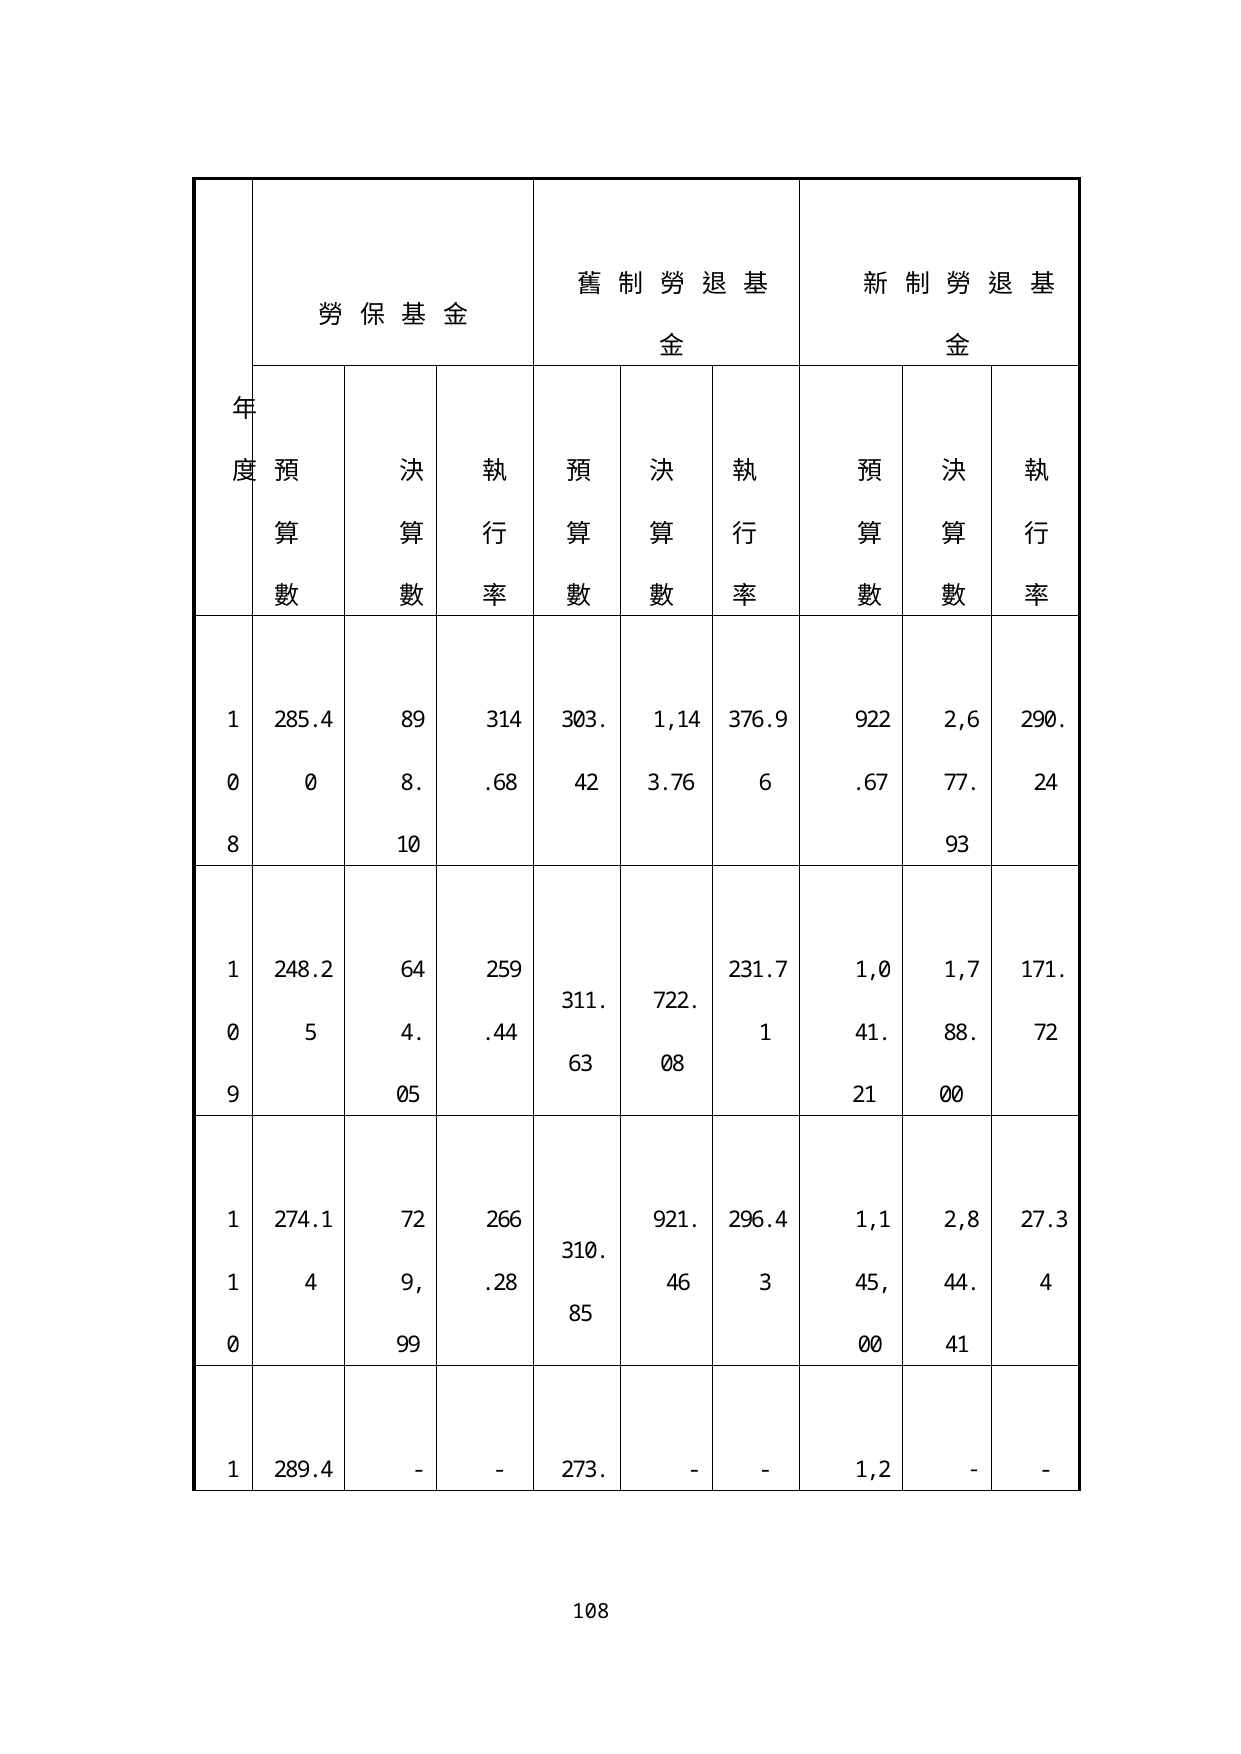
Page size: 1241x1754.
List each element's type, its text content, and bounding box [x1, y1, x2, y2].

table_cell 921.46 [621, 1116, 712, 1365]
table_cell 248.25 [253, 866, 344, 1115]
table_cell 1,145,00 [800, 1116, 902, 1365]
table_cell 289.4 [253, 1366, 344, 1490]
table_cell 2,844.41 [903, 1116, 991, 1365]
table_cell 決算數 [345, 366, 436, 615]
table_cell [345, 1366, 436, 1490]
table_cell 108 [196, 616, 252, 865]
table_cell 預算數 [253, 366, 344, 615]
table_cell 922.67 [800, 616, 902, 865]
table_header 新制勞退基金 [800, 180, 1078, 365]
table_header 勞保基金 [253, 180, 533, 365]
table_cell 290.24 [992, 616, 1078, 865]
table_cell 2,677.93 [903, 616, 991, 865]
table_header 舊制勞退基金 [534, 180, 799, 365]
table_cell 303.42 [534, 616, 620, 865]
table_cell 314.68 [437, 616, 533, 865]
table_cell 296.43 [713, 1116, 799, 1365]
table_cell - [437, 1366, 533, 1490]
table_cell 310.85 [534, 1116, 620, 1365]
table_cell 109 [196, 866, 252, 1115]
table_cell - [713, 1366, 799, 1490]
table_cell 898.10 [345, 616, 436, 865]
table_cell 預算數 [534, 366, 620, 615]
table_cell 274.14 [253, 1116, 344, 1365]
table_cell 110 [196, 1116, 252, 1365]
table_cell [621, 1366, 712, 1490]
table_cell 1,143.76 [621, 616, 712, 865]
table_cell 預算數 [800, 366, 902, 615]
table_cell 執行率 [992, 366, 1078, 615]
table_header 年度 [196, 180, 252, 615]
table_cell 171.72 [992, 866, 1078, 1115]
table_cell 285.40 [253, 616, 344, 865]
table_cell 644.05 [345, 866, 436, 1115]
table_cell 273. [534, 1366, 620, 1490]
table_cell 1,2 [800, 1366, 902, 1490]
table_cell 722.08 [621, 866, 712, 1115]
table_cell 決算數 [903, 366, 991, 615]
table_cell 27.34 [992, 1116, 1078, 1365]
table_cell 1,788.00 [903, 866, 991, 1115]
table_cell 執行率 [437, 366, 533, 615]
table_cell 311.63 [534, 866, 620, 1115]
table_cell 259.44 [437, 866, 533, 1115]
table_cell 1,041.21 [800, 866, 902, 1115]
table_cell 231.71 [713, 866, 799, 1115]
table_cell 376.96 [713, 616, 799, 865]
table_cell 1 [196, 1366, 252, 1490]
table_cell 執行率 [713, 366, 799, 615]
table_cell - [992, 1366, 1078, 1490]
table_cell 決算數 [621, 366, 712, 615]
table_cell 729,99 [345, 1116, 436, 1365]
table_cell 266.28 [437, 1116, 533, 1365]
table_cell [903, 1366, 991, 1490]
